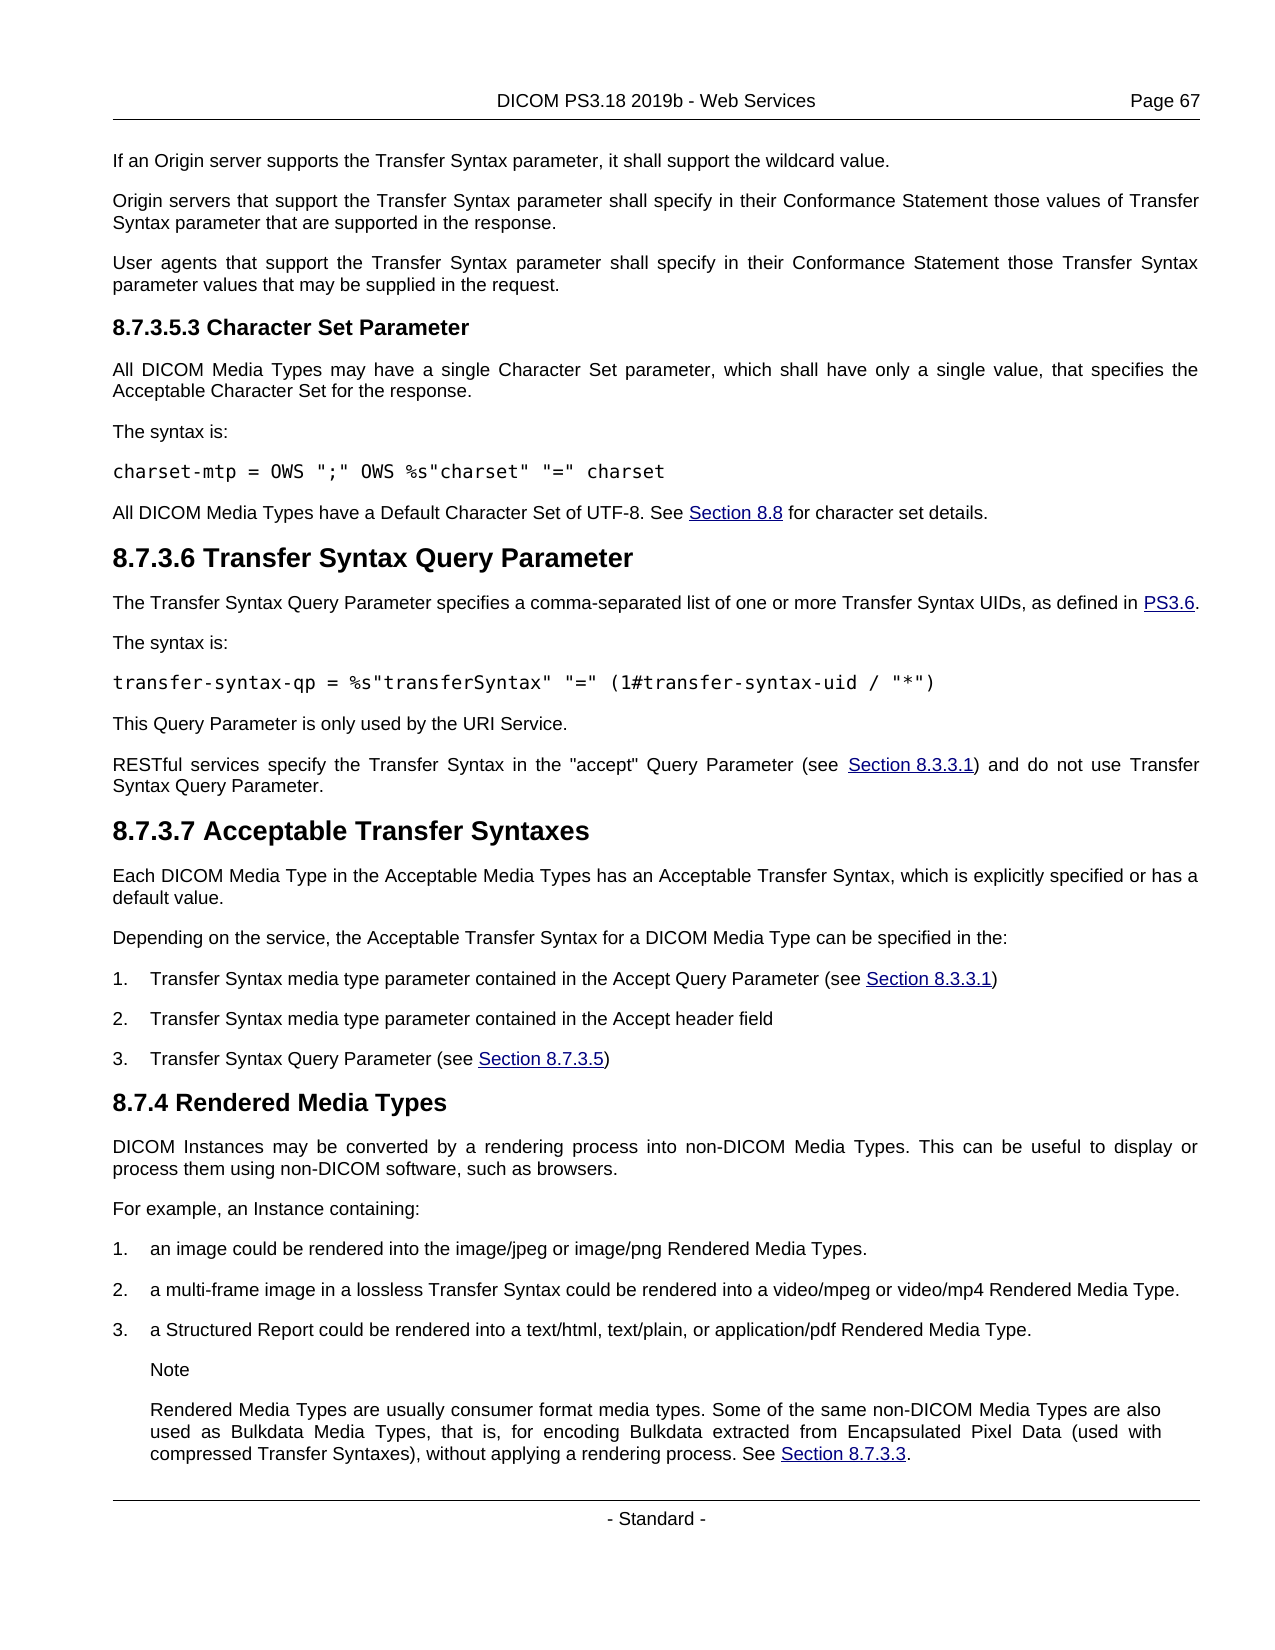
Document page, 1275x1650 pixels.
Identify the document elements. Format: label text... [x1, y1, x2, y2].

text This Query Parameter is only used by the URI Service. [112, 713, 1200, 734]
text If an Origin server supports the Transfer Syntax parameter, it shall support the wildcard value. [112, 150, 1200, 172]
text 8.7.3.5.3 Character Set Parameter [112, 314, 1200, 340]
text RESTful services specify the Transfer Syntax in the "accept" Query Parameter (see Section 8.3.3.1) and do not use Transfer Syntax Query Parameter. [112, 753, 1200, 796]
text 8.7.3.7 Acceptable Transfer Syntaxes [112, 815, 1200, 846]
text All DICOM Media Types have a Default Character Set of UTF-8. See Section 8.8 for character set details. [112, 501, 1200, 523]
text User agents that support the Transfer Syntax parameter shall specify in their Conformance Statement those Transfer Syntax parameter values that may be supplied in the request. [112, 252, 1200, 295]
text 1. Transfer Syntax media type parameter contained in the Accept Query Parameter (see Section 8.3.3.1) [112, 967, 1200, 989]
text 3. Transfer Syntax Query Parameter (see Section 8.7.3.5) [112, 1048, 1200, 1069]
text Note [150, 1359, 1162, 1381]
text The syntax is: [112, 421, 1200, 442]
text Depending on the service, the Acceptable Transfer Syntax for a DICOM Media Type can be specified in the: [112, 927, 1200, 949]
text 3. a Structured Report could be rendered into a text/html, text/plain, or application/pdf Rendered Media Type. [112, 1319, 1200, 1340]
text 8.7.3.6 Transfer Syntax Query Parameter [112, 542, 1200, 573]
text Rendered Media Types are usually consumer format media types. Some of the same non-DICOM Media Types are also used as Bulkdata Media Types, that is, for encoding Bulkdata extracted from Encapsulated Pixel Data (used with compressed Transfer Syntaxes), without applying a rendering process. See Section 8.7.3.3. [150, 1399, 1162, 1464]
text DICOM Instances may be converted by a rendering process into non-DICOM Media Types. This can be useful to display or process them using non-DICOM software, such as browsers. [112, 1136, 1200, 1179]
text All DICOM Media Types may have a single Character Set parameter, which shall have only a single value, that specifies the Acceptable Character Set for the response. [112, 359, 1200, 402]
text 8.7.4 Rendered Media Types [112, 1088, 1200, 1117]
text transfer-syntax-qp = %s"transferSyntax" "=" (1#transfer-syntax-uid / "*") [112, 672, 1200, 694]
text Each DICOM Media Type in the Acceptable Media Types has an Acceptable Transfer Syntax, which is explicitly specified or has a default value. [112, 865, 1200, 908]
text The syntax is: [112, 632, 1200, 654]
text 1. an image could be rendered into the image/jpeg or image/png Rendered Media Types. [112, 1238, 1200, 1259]
text 2. a multi-frame image in a lossless Transfer Syntax could be rendered into a video/mpeg or video/mp4 Rendered Media Type. [112, 1278, 1200, 1300]
text For example, an Instance containing: [112, 1198, 1200, 1219]
text 2. Transfer Syntax media type parameter contained in the Accept header field [112, 1008, 1200, 1029]
text Origin servers that support the Transfer Syntax parameter shall specify in their Conformance Statement those values of Transfer Syntax parameter that are supported in the response. [112, 190, 1200, 233]
text charset-mtp = OWS ";" OWS %s"charset" "=" charset [112, 461, 1200, 483]
text The Transfer Syntax Query Parameter specifies a comma-separated list of one or more Transfer Syntax UIDs, as defined in PS3.6. [112, 592, 1200, 613]
